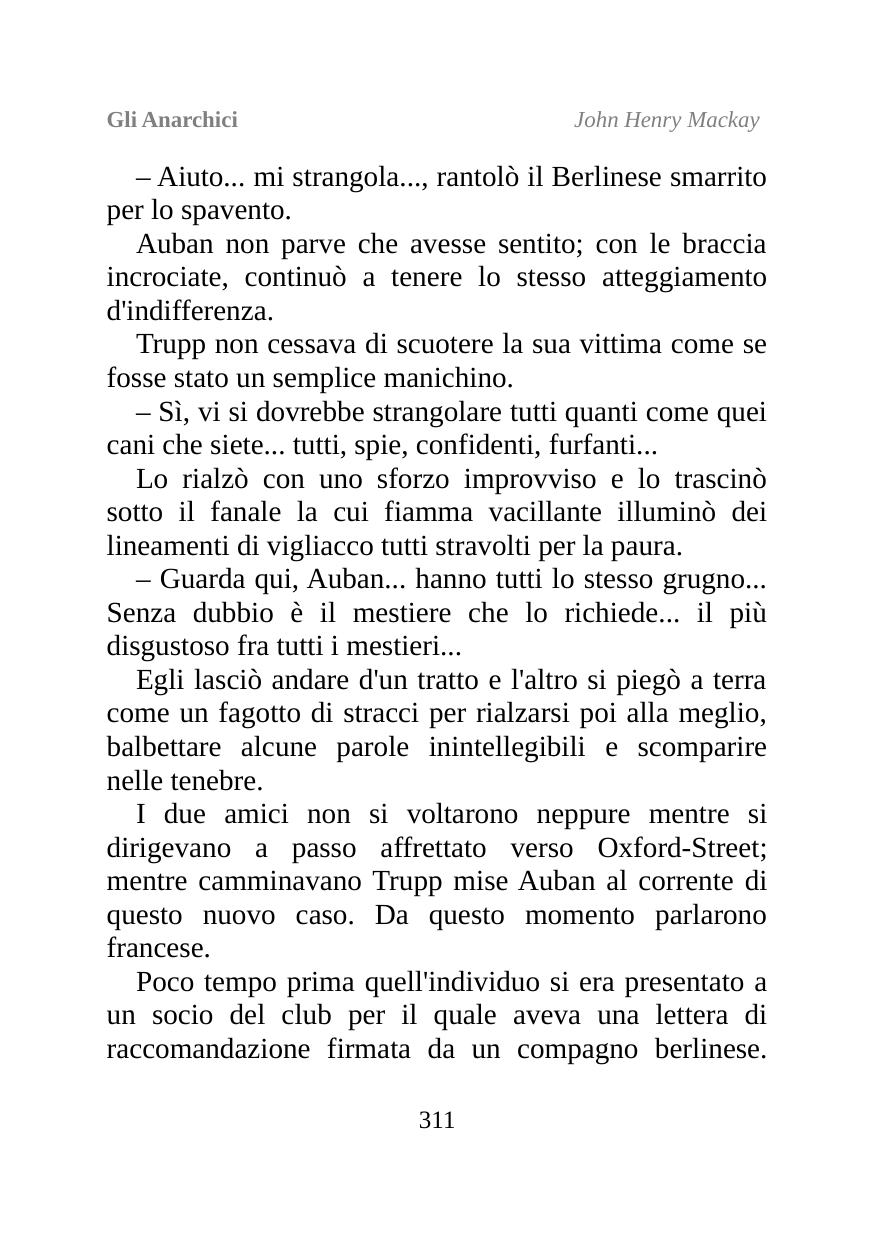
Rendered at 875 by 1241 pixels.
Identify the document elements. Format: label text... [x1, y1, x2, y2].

text Egli lasciò andare d'un tratto e l'altro si piegò a terra come un fagotto di stracci per rialzarsi poi alla meglio, balbettare alcune parole inintellegibili e scomparire nelle tenebre. [106, 662, 768, 796]
text Lo rialzò con uno sforzo improvviso e lo trascinò sotto il fanale la cui fiamma vacillante illuminò dei lineamenti di vigliacco tutti stravolti per la paura. [106, 461, 768, 561]
text Trupp non cessava di scuotere la sua vittima come se fosse stato un semplice manichino. [106, 327, 768, 394]
text – Aiuto... mi strangola..., rantolò il Berlinese smarrito per lo spavento. [106, 159, 768, 226]
text – Sì, vi si dovrebbe strangolare tutti quanti come quei cani che siete... tutti, spie, confidenti, furfanti... [106, 394, 768, 461]
text I due amici non si voltarono neppure mentre si dirigevano a passo affrettato verso Oxford-Street; mentre camminavano Trupp mise Auban al corrente di questo nuovo caso. Da questo momento parlarono francese. [106, 796, 768, 964]
text Poco tempo prima quell'individuo si era presentato a un socio del club per il quale aveva una lettera di raccomandazione firmata da un compagno berlinese. [106, 964, 768, 1064]
text Auban non parve che avesse sentito; con le braccia incrociate, continuò a tenere lo stesso atteggiamento d'indifferenza. [106, 226, 768, 327]
text – Guarda qui, Auban... hanno tutti lo stesso grugno... Senza dubbio è il mestiere che lo richiede... il più disgustoso fra tutti i mestieri... [106, 561, 768, 662]
